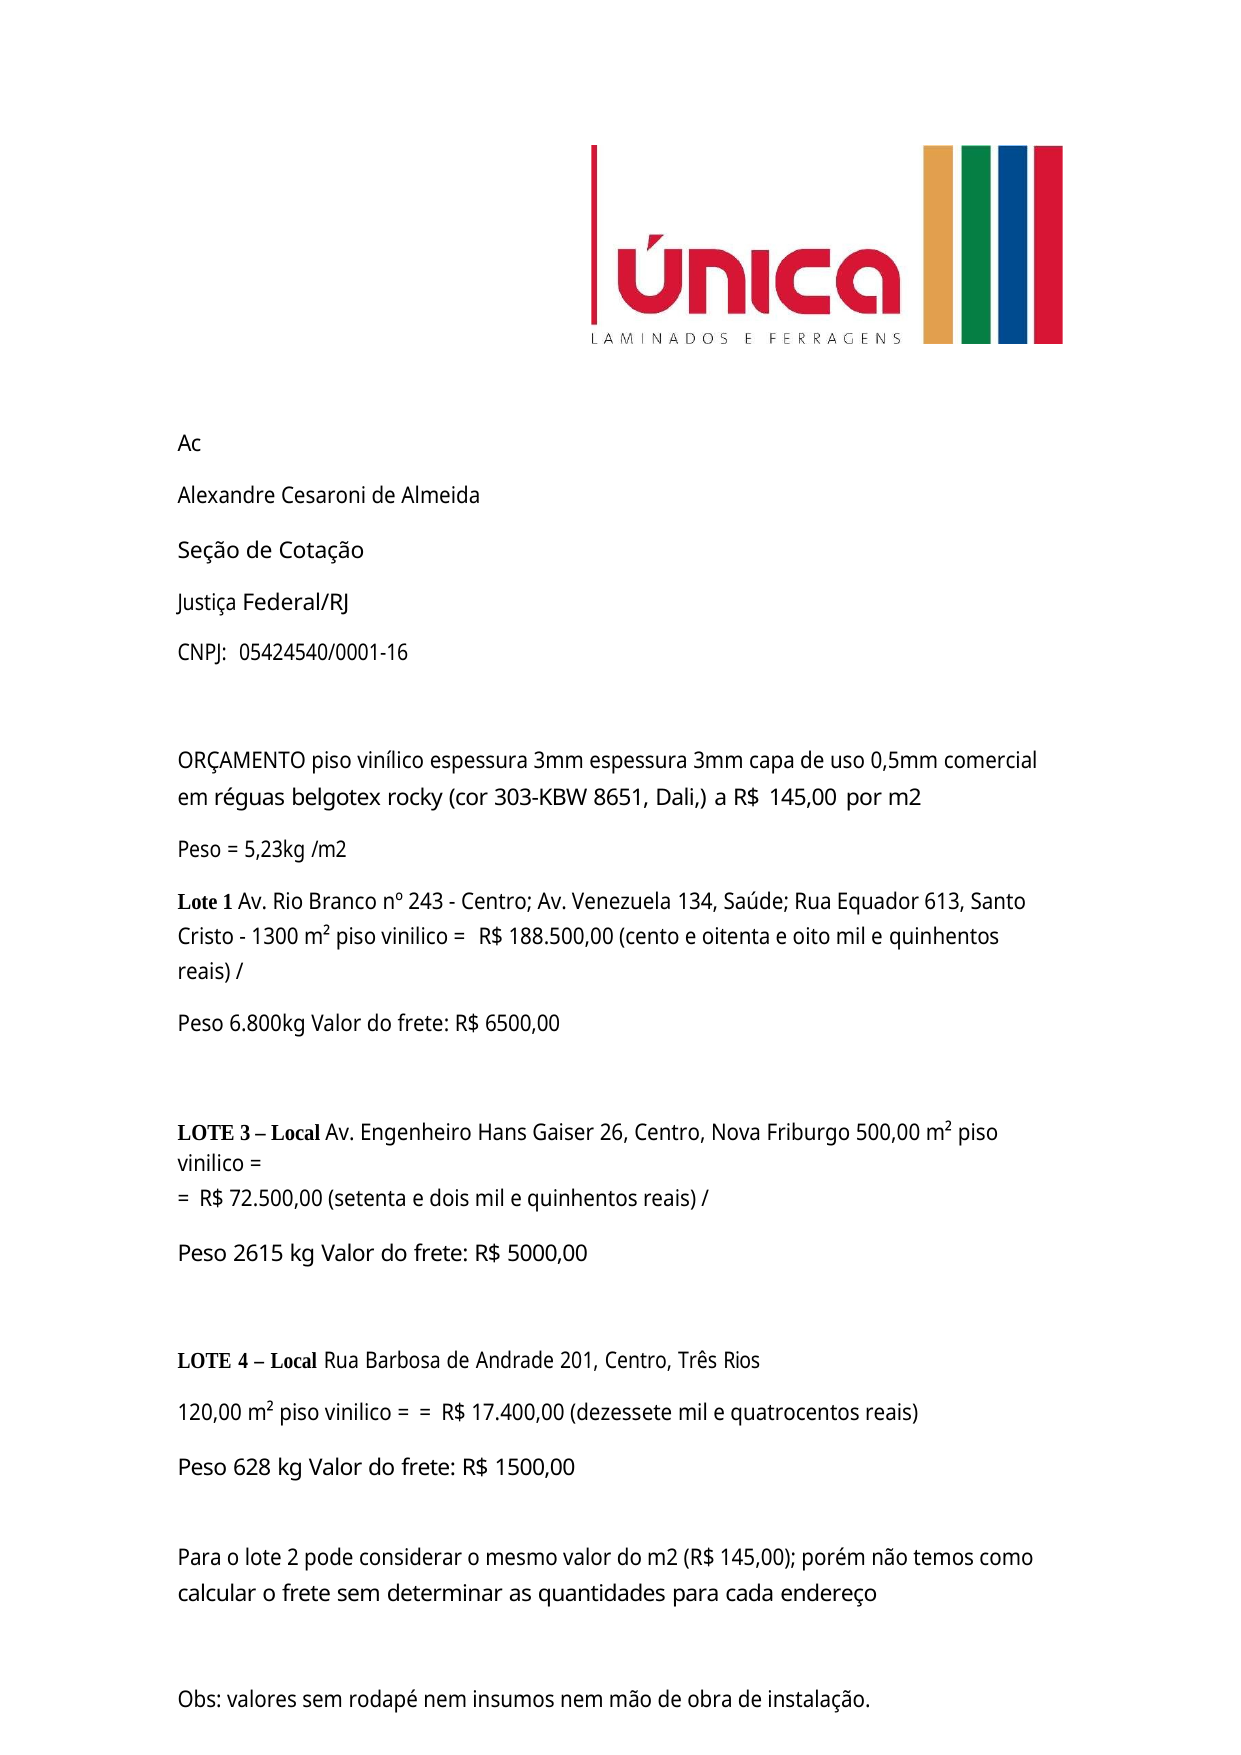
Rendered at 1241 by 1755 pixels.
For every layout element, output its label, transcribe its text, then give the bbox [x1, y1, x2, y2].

text Peso = 5,23kg /m2 [177, 833, 1063, 864]
text CNPJ: 05424540/0001-16 [177, 636, 1063, 667]
text Para o lote 2 pode considerar o mesmo valor do m2 (R$ 145,00); porém não temos como calcular o frete sem determinar as quantidades para cada endereço [177, 1541, 1063, 1608]
text Alexandre Cesaroni de Almeida Seção de Cotação [177, 479, 526, 565]
text = R$ 72.500,00 (setenta e dois mil e quinhentos reais) / Peso 2615 kg Valor do frete: R$ 5000,00 [177, 1182, 737, 1268]
text LOTE 4 – Local Rua Barbosa de Andrade 201, Centro, Três Rios [177, 1344, 1063, 1375]
text LOTE 3 – Local Av. Engenheiro Hans Gaiser 26, Centro, Nova Friburgo 500,00 m² piso vinilico = [177, 1116, 1063, 1178]
text ORÇAMENTO piso vinílico espessura 3mm espessura 3mm capa de uso 0,5mm comercial em réguas belgotex rocky (cor 303-KBW 8651, Dali,) a R$ 145,00 por m2 [177, 744, 1063, 812]
text Lote 1 Av. Rio Branco nº 243 - Centro; Av. Venezuela 134, Saúde; Rua Equador 613, Santo Cristo - 1300 m² piso vinilico = R$ 188.500,00 (cento e oitenta e oito mil e quinhentos reais) / [177, 884, 1063, 986]
text Obs: valores sem rodapé nem insumos nem mão de obra de instalação. [177, 1683, 889, 1714]
text Peso 6.800kg Valor do frete: R$ 6500,00 [177, 1007, 1063, 1039]
text 120,00 m² piso vinilico = = R$ 17.400,00 (dezessete mil e quatrocentos reais) Peso 628 kg Valor do frete: R$ 1500,00 [177, 1396, 941, 1482]
text Ac [177, 427, 1063, 458]
text Justiça Federal/RJ [177, 589, 1063, 616]
